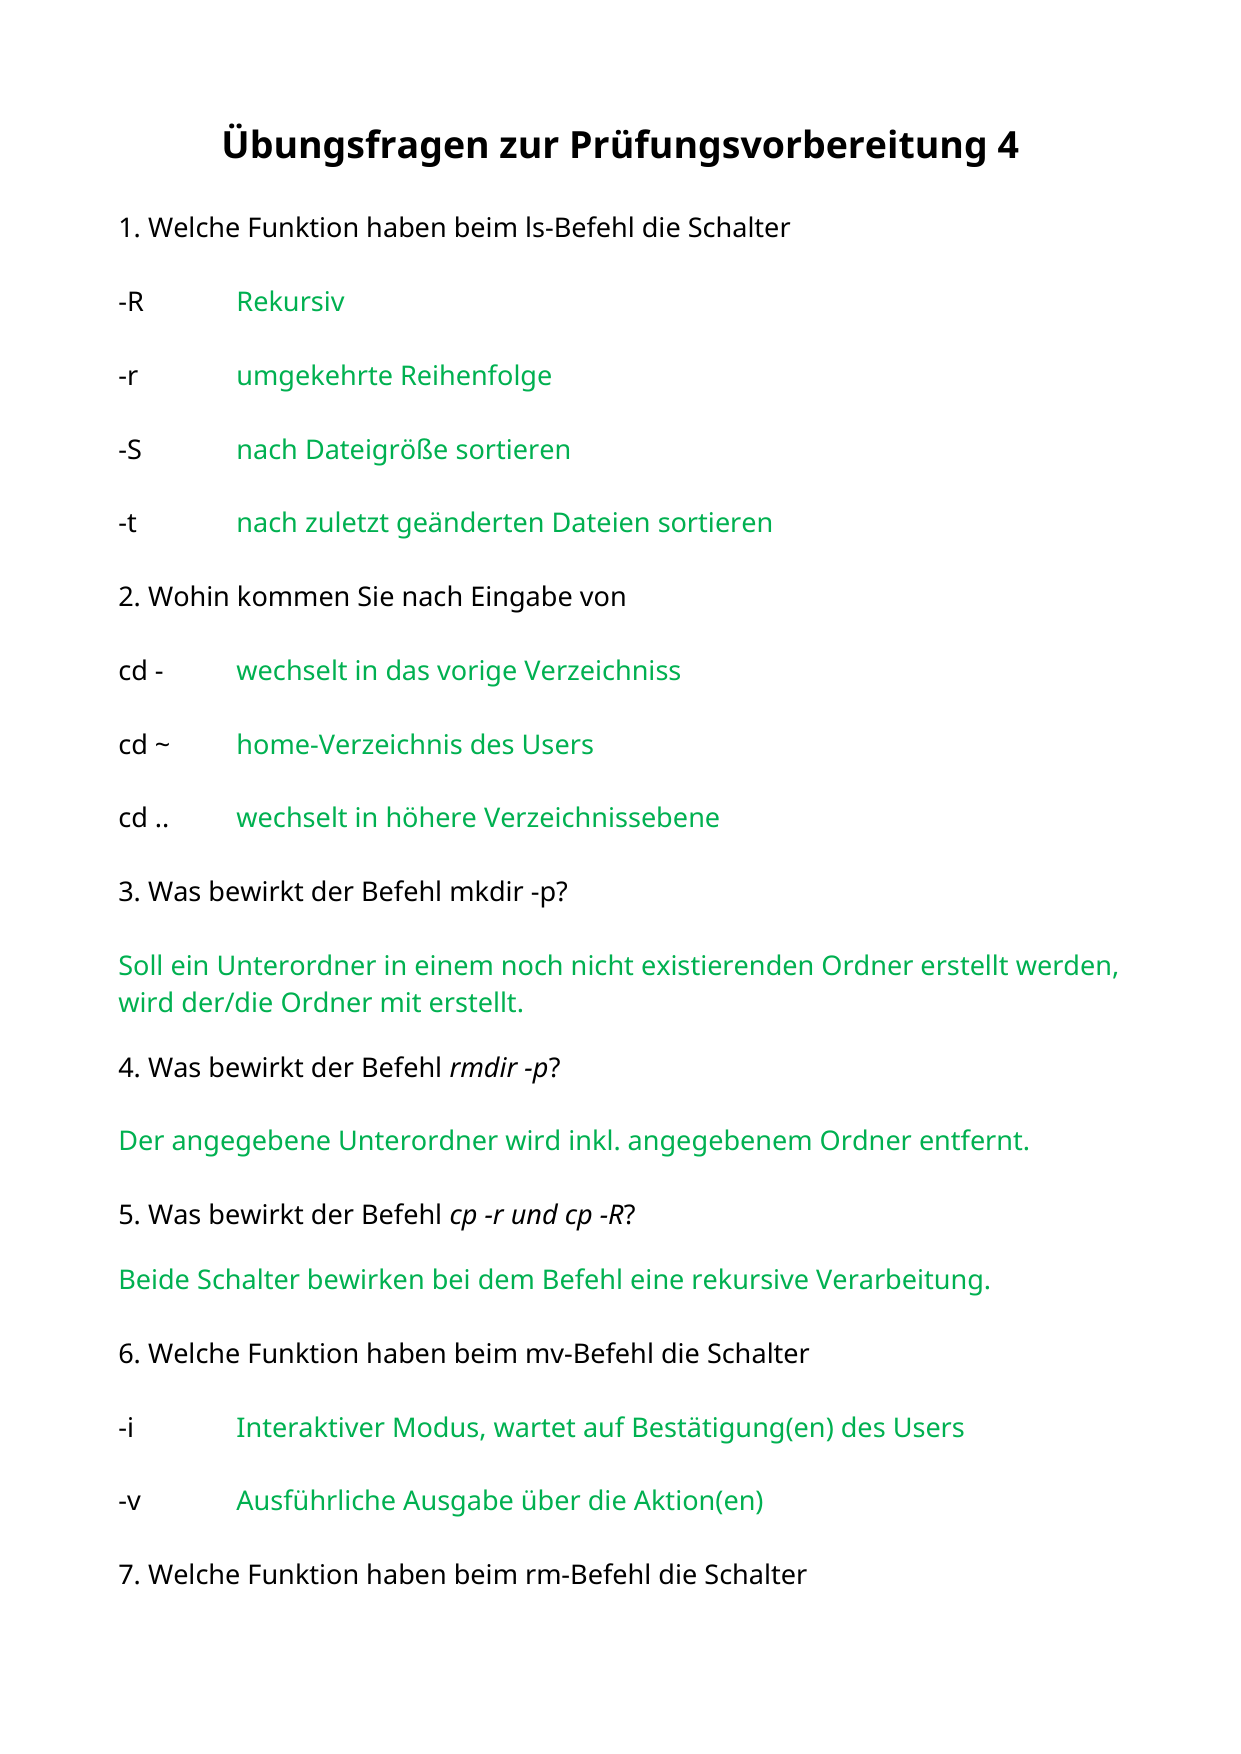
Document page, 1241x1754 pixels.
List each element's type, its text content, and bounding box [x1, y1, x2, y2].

text Beide Schalter bewirken bei dem Befehl eine rekursive Verarbeitung. 6. Welche Funktion haben beim mv-Befehl die Schalter -i Interaktiver Modus, wartet auf Bestätigung(en) des Users -v Ausführliche Ausgabe über die Aktion(en) 7. Welche Funktion haben beim rm-Befehl die Schalter [118, 1261, 1122, 1629]
text Übungsfragen zur Prüfungsvorbereitung 4 [118, 118, 1122, 169]
text 1. Welche Funktion haben beim ls-Befehl die Schalter -R Rekursiv -r umgekehrte Reihenfolge -S nach Dateigröße sortieren -t nach zuletzt geänderten Dateien sortieren 2. Wohin kommen Sie nach Eingabe von cd - wechselt in das vorige Verzeichniss cd ~ home-Verzeichnis des Users cd .. wechselt in höhere Verzeichnissebene 3. Was bewirkt der Befehl mkdir -p? Soll ein Unterordner in einem noch nicht existierenden Ordner erstellt werden, wird der/die Ordner mit erstellt. [118, 169, 1122, 1048]
text 4. Was bewirkt der Befehl rmdir -p? Der angegebene Unterordner wird inkl. angegebenem Ordner entfernt. 5. Was bewirkt der Befehl cp -r und cp -R? [118, 1048, 1122, 1261]
